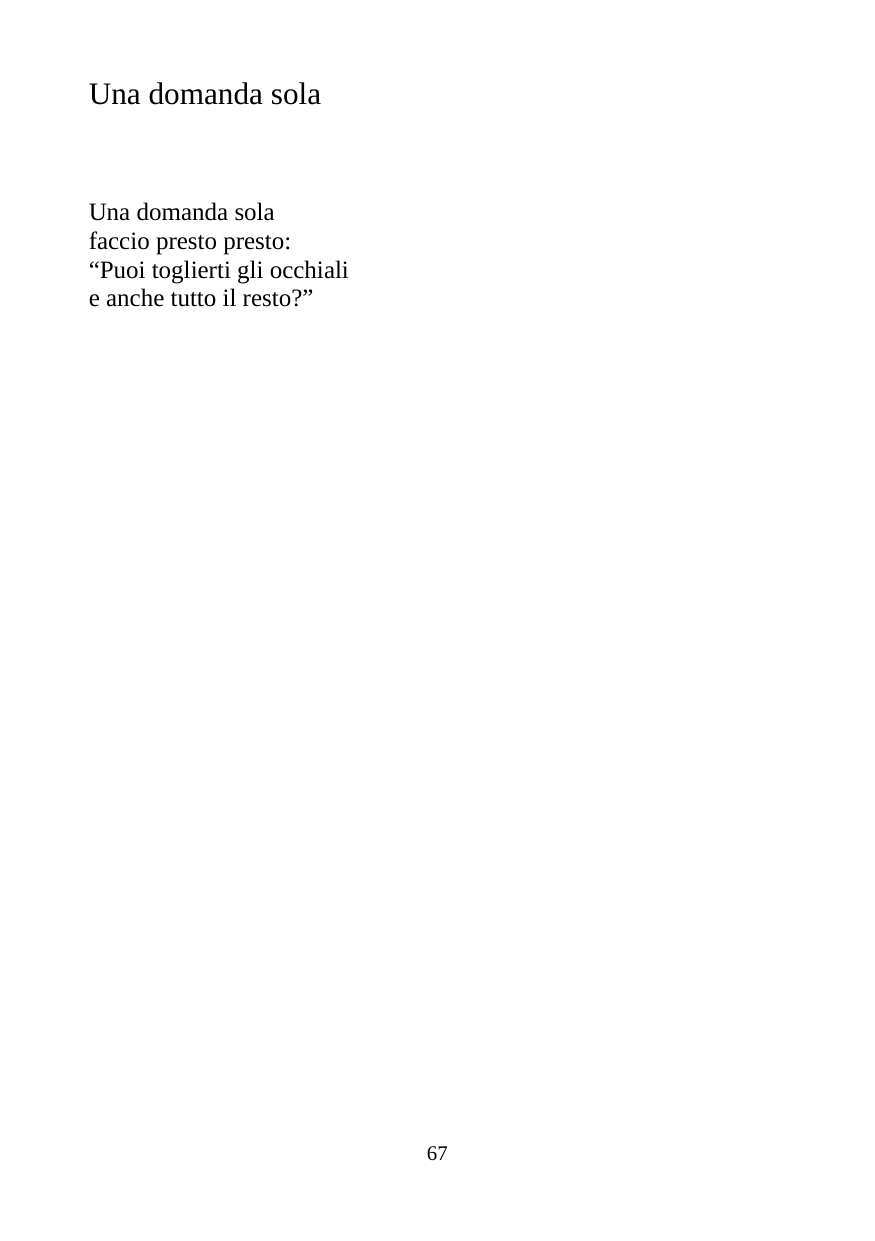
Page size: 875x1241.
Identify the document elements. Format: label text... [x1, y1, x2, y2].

text Una domanda sola [88, 75, 786, 111]
text Una domanda sola faccio presto presto: “Puoi toglierti gli occhiali e anche tutto il resto?” [88, 197, 786, 312]
